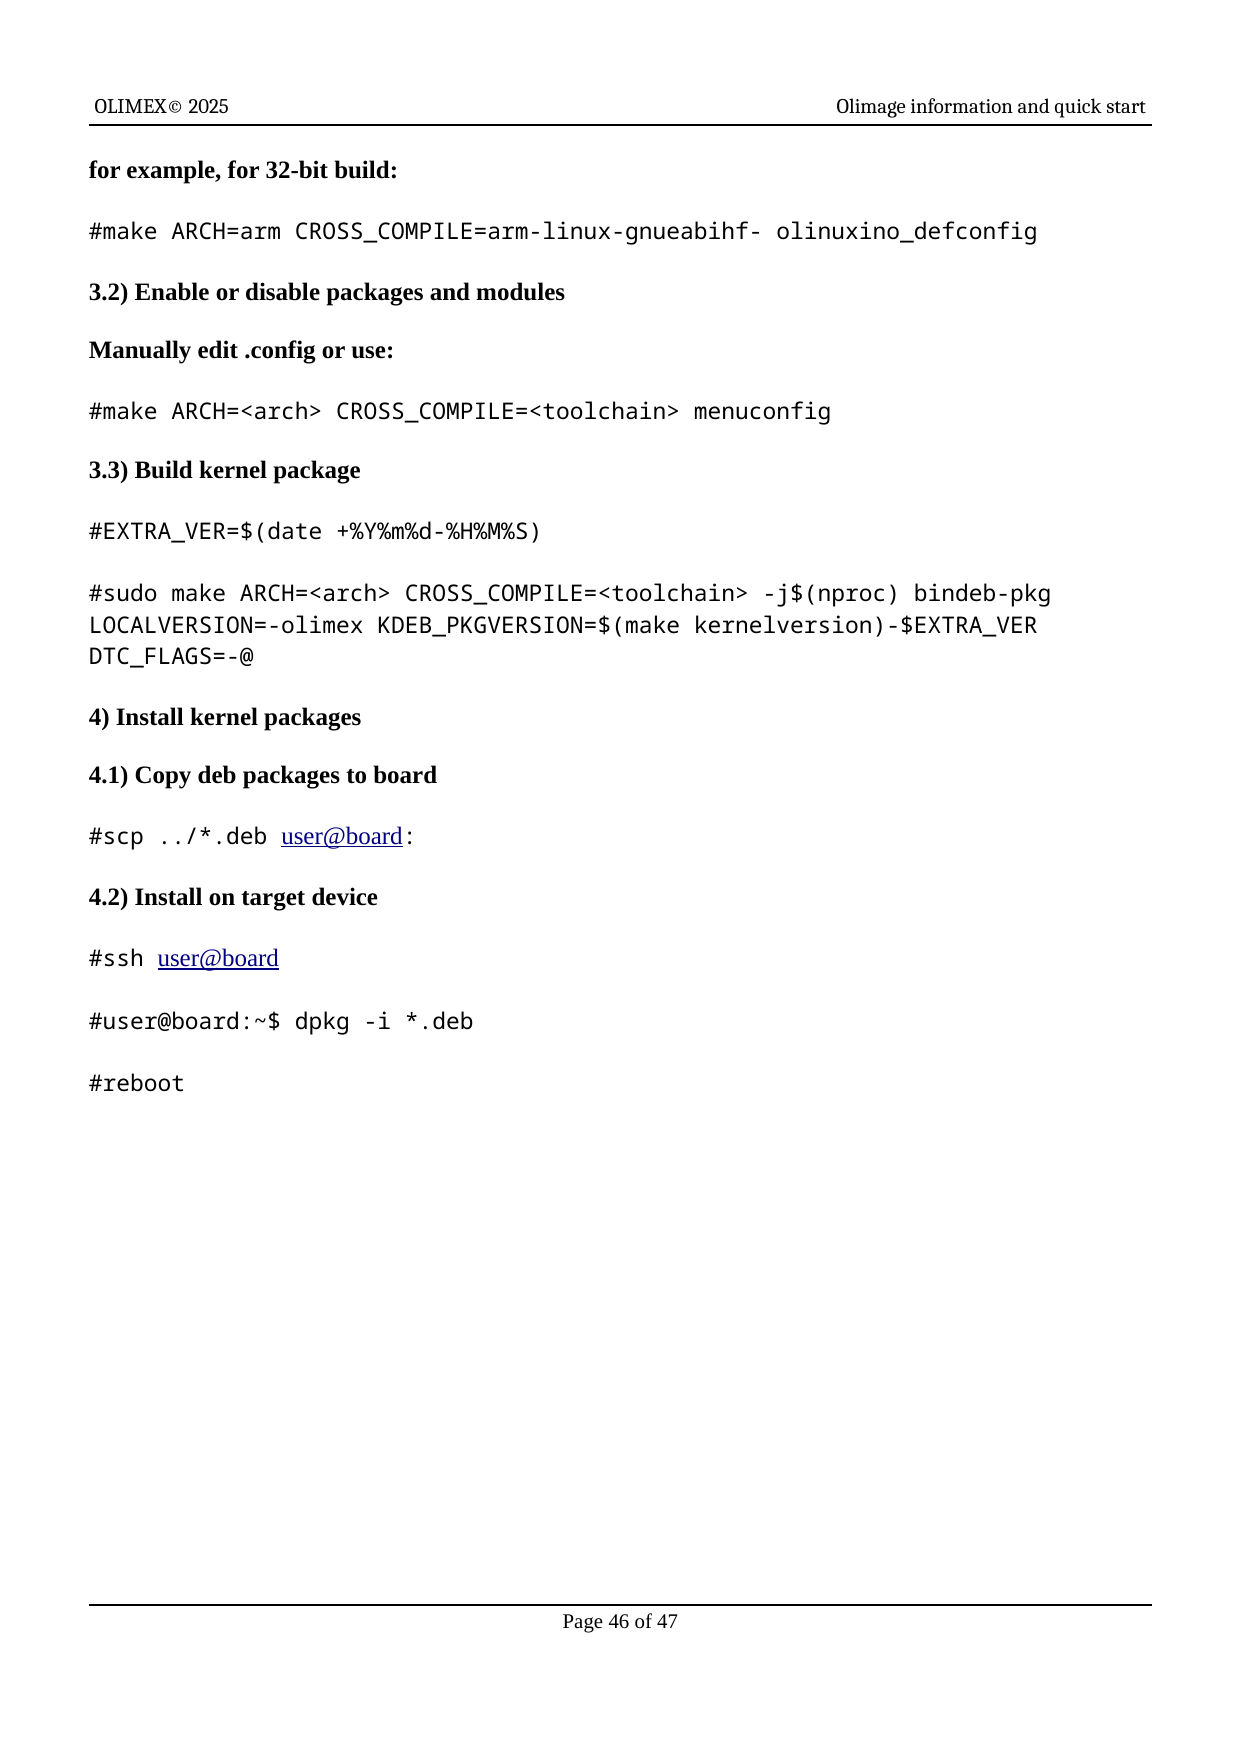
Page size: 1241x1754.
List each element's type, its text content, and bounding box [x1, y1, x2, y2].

text #user@board:~$ dpkg -i *.deb [88, 1005, 1152, 1036]
text 3.3) Build kernel package [88, 455, 1152, 483]
text #sudo make ARCH=<arch> CROSS_COMPILE=<toolchain> -j$(nproc) bindeb-pkg LOCALVERSION=-olimex KDEB_PKGVERSION=$(make kernelversion)-$EXTRA_VER DTC_FLAGS=-@ [88, 577, 1152, 671]
text #EXTRA_VER=$(date +%Y%m%d-%H%M%S) [88, 515, 1152, 546]
text 3.2) Enable or disable packages and modules [88, 277, 1152, 306]
text #make ARCH=arm CROSS_COMPILE=arm-linux-gnueabihf- olinuxino_defconfig [88, 215, 1152, 246]
text Manually edit .config or use: [88, 335, 1152, 363]
text #reboot [88, 1067, 1152, 1098]
text 4) Install kernel packages [88, 702, 1152, 731]
text #make ARCH=<arch> CROSS_COMPILE=<toolchain> menuconfig [88, 395, 1152, 426]
text 4.1) Copy deb packages to board [88, 760, 1152, 788]
text #ssh user@board [88, 942, 1152, 973]
text #scp ../*.deb user@board: [88, 820, 1152, 851]
text for example, for 32-bit build: [88, 155, 1152, 183]
text 4.2) Install on target device [88, 882, 1152, 911]
